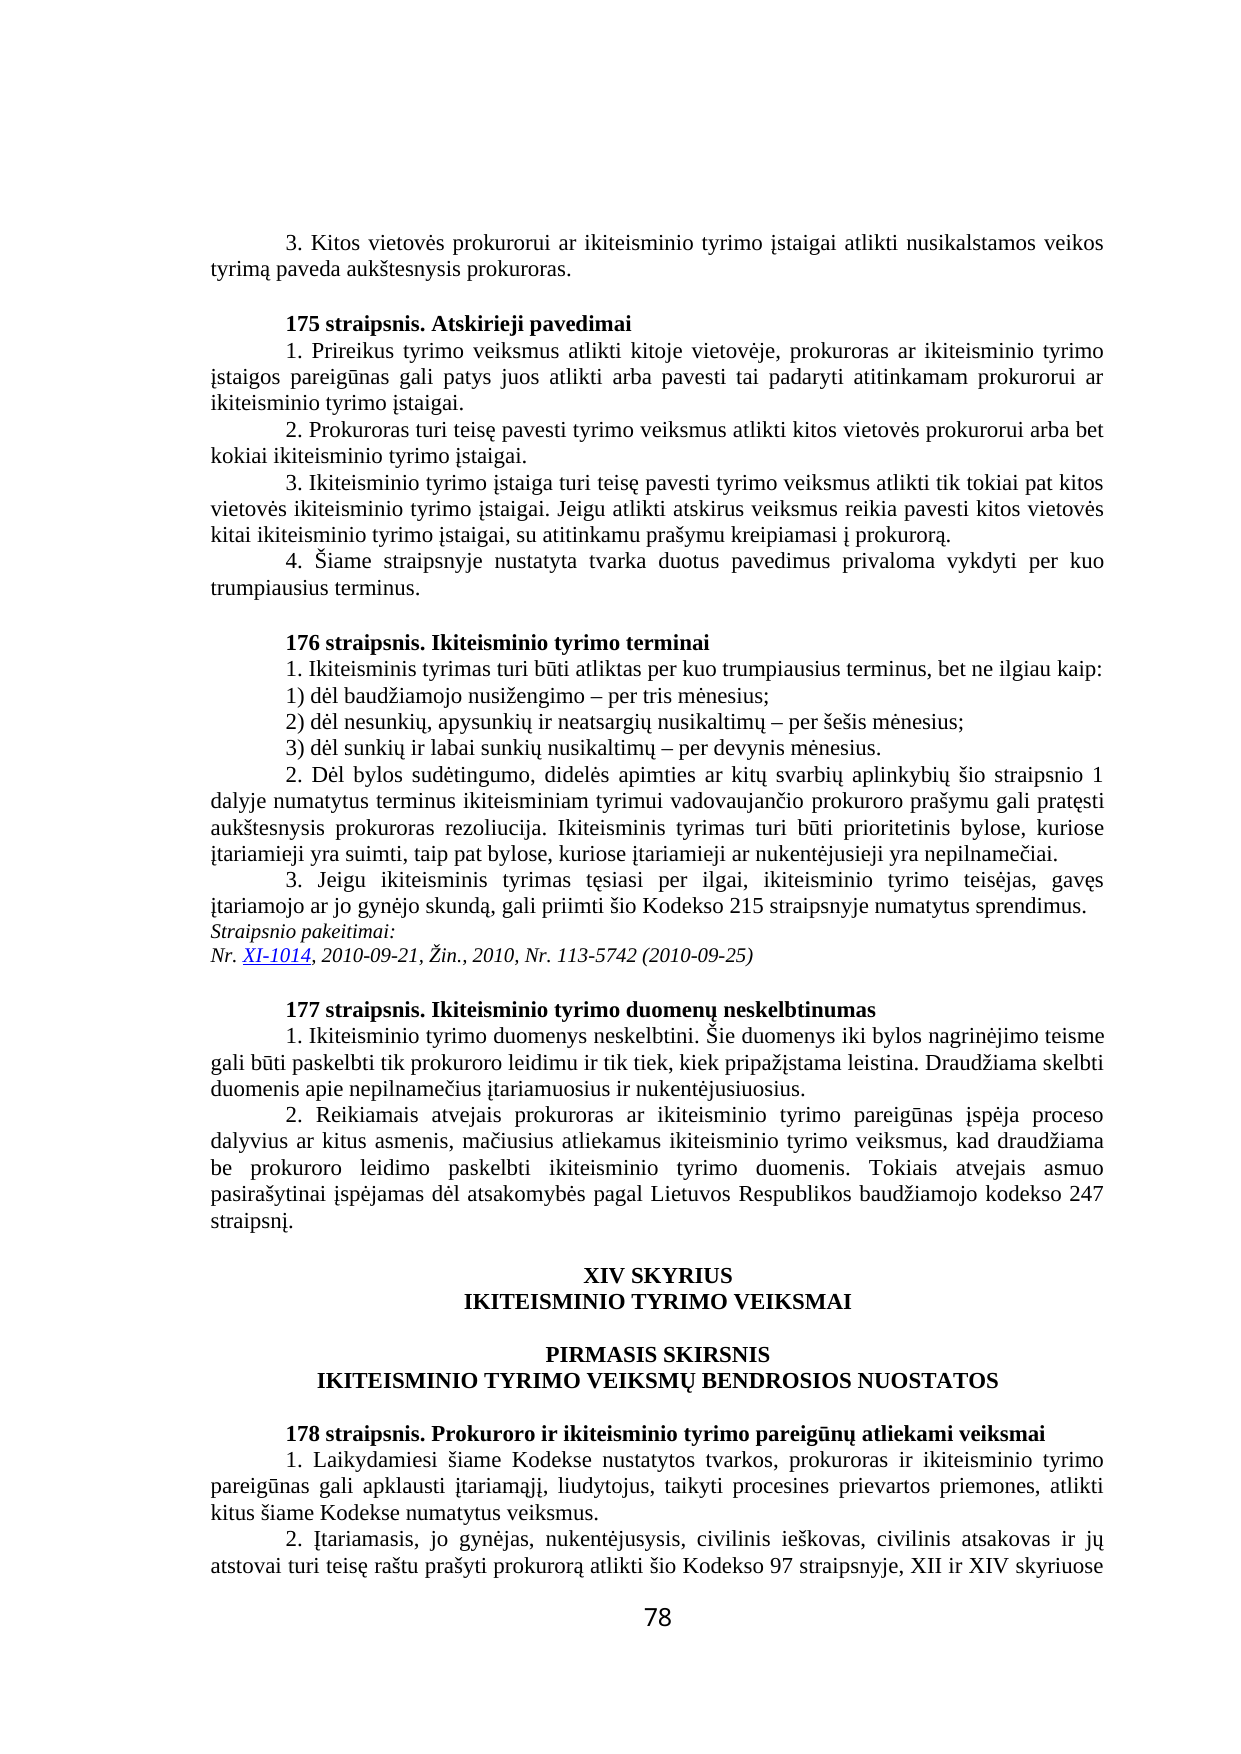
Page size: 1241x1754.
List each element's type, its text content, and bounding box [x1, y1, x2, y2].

text 4. Šiame straipsnyje nustatyta tvarka duotus pavedimus privaloma vykdyti per kuo trumpiausius terminus. [210, 548, 1105, 600]
text 3. Jeigu ikiteisminis tyrimas tęsiasi per ilgai, ikiteisminio tyrimo teisėjas, gavęs įtariamojo ar jo gynėjo skundą, gali priimti šio Kodekso 215 straipsnyje numatytus sprendimus. [210, 866, 1105, 919]
text 1. Ikiteisminio tyrimo duomenys neskelbtini. Šie duomenys iki bylos nagrinėjimo teisme gali būti paskelbti tik prokuroro leidimu ir tik tiek, kiek pripažįstama leistina. Draudžiama skelbti duomenis apie nepilnamečius įtariamuosius ir nukentėjusiuosius. [210, 1022, 1105, 1101]
text 1) dėl baudžiamojo nusižengimo – per tris mėnesius; [210, 682, 1105, 708]
text 1. Prireikus tyrimo veiksmus atlikti kitoje vietovėje, prokuroras ar ikiteisminio tyrimo įstaigos pareigūnas gali patys juos atlikti arba pavesti tai padaryti atitinkamam prokurorui ar ikiteisminio tyrimo įstaigai. [210, 337, 1105, 416]
text 1. Ikiteisminis tyrimas turi būti atliktas per kuo trumpiausius terminus, bet ne ilgiau kaip: [210, 655, 1105, 682]
text 3. Kitos vietovės prokurorui ar ikiteisminio tyrimo įstaigai atlikti nusikalstamos veikos tyrimą paveda aukštesnysis prokuroras. [210, 229, 1105, 282]
text 2. Prokuroras turi teisę pavesti tyrimo veiksmus atlikti kitos vietovės prokurorui arba bet kokiai ikiteisminio tyrimo įstaigai. [210, 416, 1105, 468]
text PIRMASIS SKIRSNIS [210, 1341, 1105, 1367]
text Nr. XI-1014, 2010-09-21, Žin., 2010, Nr. 113-5742 (2010-09-25) [210, 943, 1105, 967]
text 2. Reikiamais atvejais prokuroras ar ikiteisminio tyrimo pareigūnas įspėja proceso dalyvius ar kitus asmenis, mačiusius atliekamus ikiteisminio tyrimo veiksmus, kad draudžiama be prokuroro leidimo paskelbti ikiteisminio tyrimo duomenis. Tokiais atvejais asmuo pasirašytinai įspėjamas dėl atsakomybės pagal Lietuvos Respublikos baudžiamojo kodekso 247 straipsnį. [210, 1101, 1105, 1233]
text 175 straipsnis. Atskirieji pavedimai [210, 310, 1105, 337]
text 178 straipsnis. Prokuroro ir ikiteisminio tyrimo pareigūnų atliekami veiksmai [285, 1420, 1105, 1446]
text Ikiteisminio tyrimo veiksmai [210, 1288, 1105, 1314]
text 2. Dėl bylos sudėtingumo, didelės apimties ar kitų svarbių aplinkybių šio straipsnio 1 dalyje numatytus terminus ikiteisminiam tyrimui vadovaujančio prokuroro prašymu gali pratęsti aukštesnysis prokuroras rezoliucija. Ikiteisminis tyrimas turi būti prioritetinis bylose, kuriose įtariamieji yra suimti, taip pat bylose, kuriose įtariamieji ar nukentėjusieji yra nepilnamečiai. [210, 761, 1105, 866]
text Ikiteisminio tyrimo veiksmų bendrosios nuostatos [210, 1367, 1105, 1393]
text 177 straipsnis. Ikiteisminio tyrimo duomenų neskelbtinumas [210, 996, 1105, 1022]
text 1. Laikydamiesi šiame Kodekse nustatytos tvarkos, prokuroras ir ikiteisminio tyrimo pareigūnas gali apklausti įtariamąjį, liudytojus, taikyti procesines prievartos priemones, atlikti kitus šiame Kodekse numatytus veiksmus. [210, 1446, 1105, 1525]
text 2) dėl nesunkių, apysunkių ir neatsargių nusikaltimų – per šešis mėnesius; [210, 708, 1105, 734]
subtitle XIV skyrius [210, 1262, 1105, 1288]
text 2. Įtariamasis, jo gynėjas, nukentėjusysis, civilinis ieškovas, civilinis atsakovas ir jų atstovai turi teisę raštu prašyti prokurorą atlikti šio Kodekso 97 straipsnyje, XII ir XIV skyriuose [210, 1525, 1105, 1578]
text 3) dėl sunkių ir labai sunkių nusikaltimų – per devynis mėnesius. [210, 734, 1105, 761]
text 3. Ikiteisminio tyrimo įstaiga turi teisę pavesti tyrimo veiksmus atlikti tik tokiai pat kitos vietovės ikiteisminio tyrimo įstaigai. Jeigu atlikti atskirus veiksmus reikia pavesti kitos vietovės kitai ikiteisminio tyrimo įstaigai, su atitinkamu prašymu kreipiamasi į prokurorą. [210, 468, 1105, 548]
text Straipsnio pakeitimai: [210, 919, 1105, 943]
text 176 straipsnis. Ikiteisminio tyrimo terminai [210, 629, 1105, 655]
